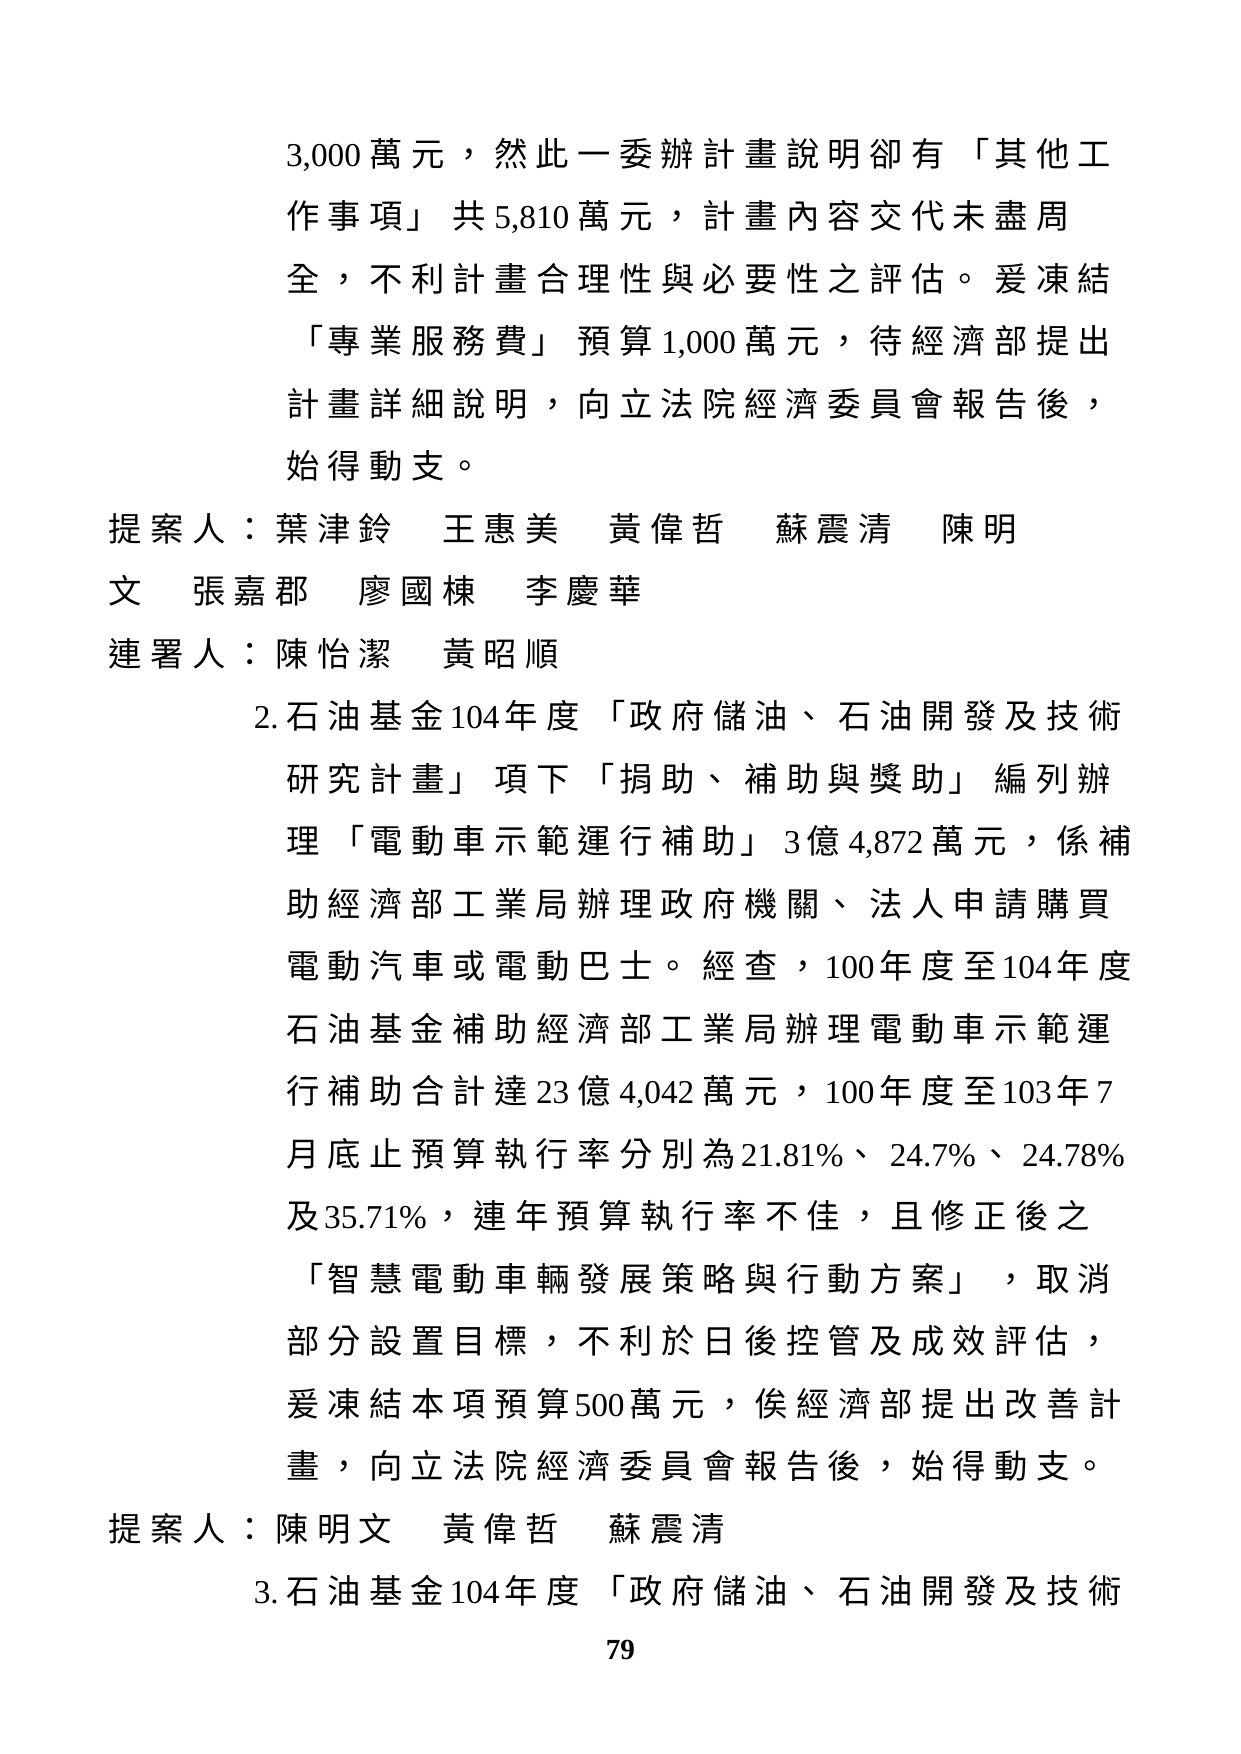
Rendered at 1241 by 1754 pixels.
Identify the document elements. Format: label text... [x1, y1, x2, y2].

text 提案人：葉津鈴 王惠美 黃偉哲 蘇震清 陳明文 張嘉郡 廖國棟 李慶華 [104, 485, 1049, 610]
text 3.石油基金104年度「政府儲油、石油開發及技術 [243, 1548, 1136, 1610]
text 連署人：陳怡潔 黃昭順 [104, 610, 1049, 673]
text 2.石油基金104年度「政府儲油、石油開發及技術研究計畫」項下「捐助、補助與獎助」編列辦理「電動車示範運行補助」3億4,872萬元，係補助經濟部工業局辦理政府機關、法人申請購買電動汽車或電動巴士。經查，100年度至104年度石油基金補助經濟部工業局辦理電動車示範運行補助合計達23億4,042萬元，100年度至103年7月底止預算執行率分別為21.81%、24.7%、24.78%及35.71%，連年預算執行率不佳，且修正後之「智慧電動車輛發展策略與行動方案」，取消部分設置目標，不利於日後控管及成效評估，爰凍結本項預算500萬元，俟經濟部提出改善計畫，向立法院經濟委員會報告後，始得動支。 [243, 673, 1136, 1485]
text 提案人：陳明文 黃偉哲 蘇震清 [104, 1485, 1049, 1548]
text 3,000萬元，然此一委辦計畫說明卻有「其他工作事項」共5,810萬元，計畫內容交代未盡周全，不利計畫合理性與必要性之評估。爰凍結「專業服務費」預算1,000萬元，待經濟部提出計畫詳細說明，向立法院經濟委員會報告後，始得動支。 [243, 110, 1136, 485]
